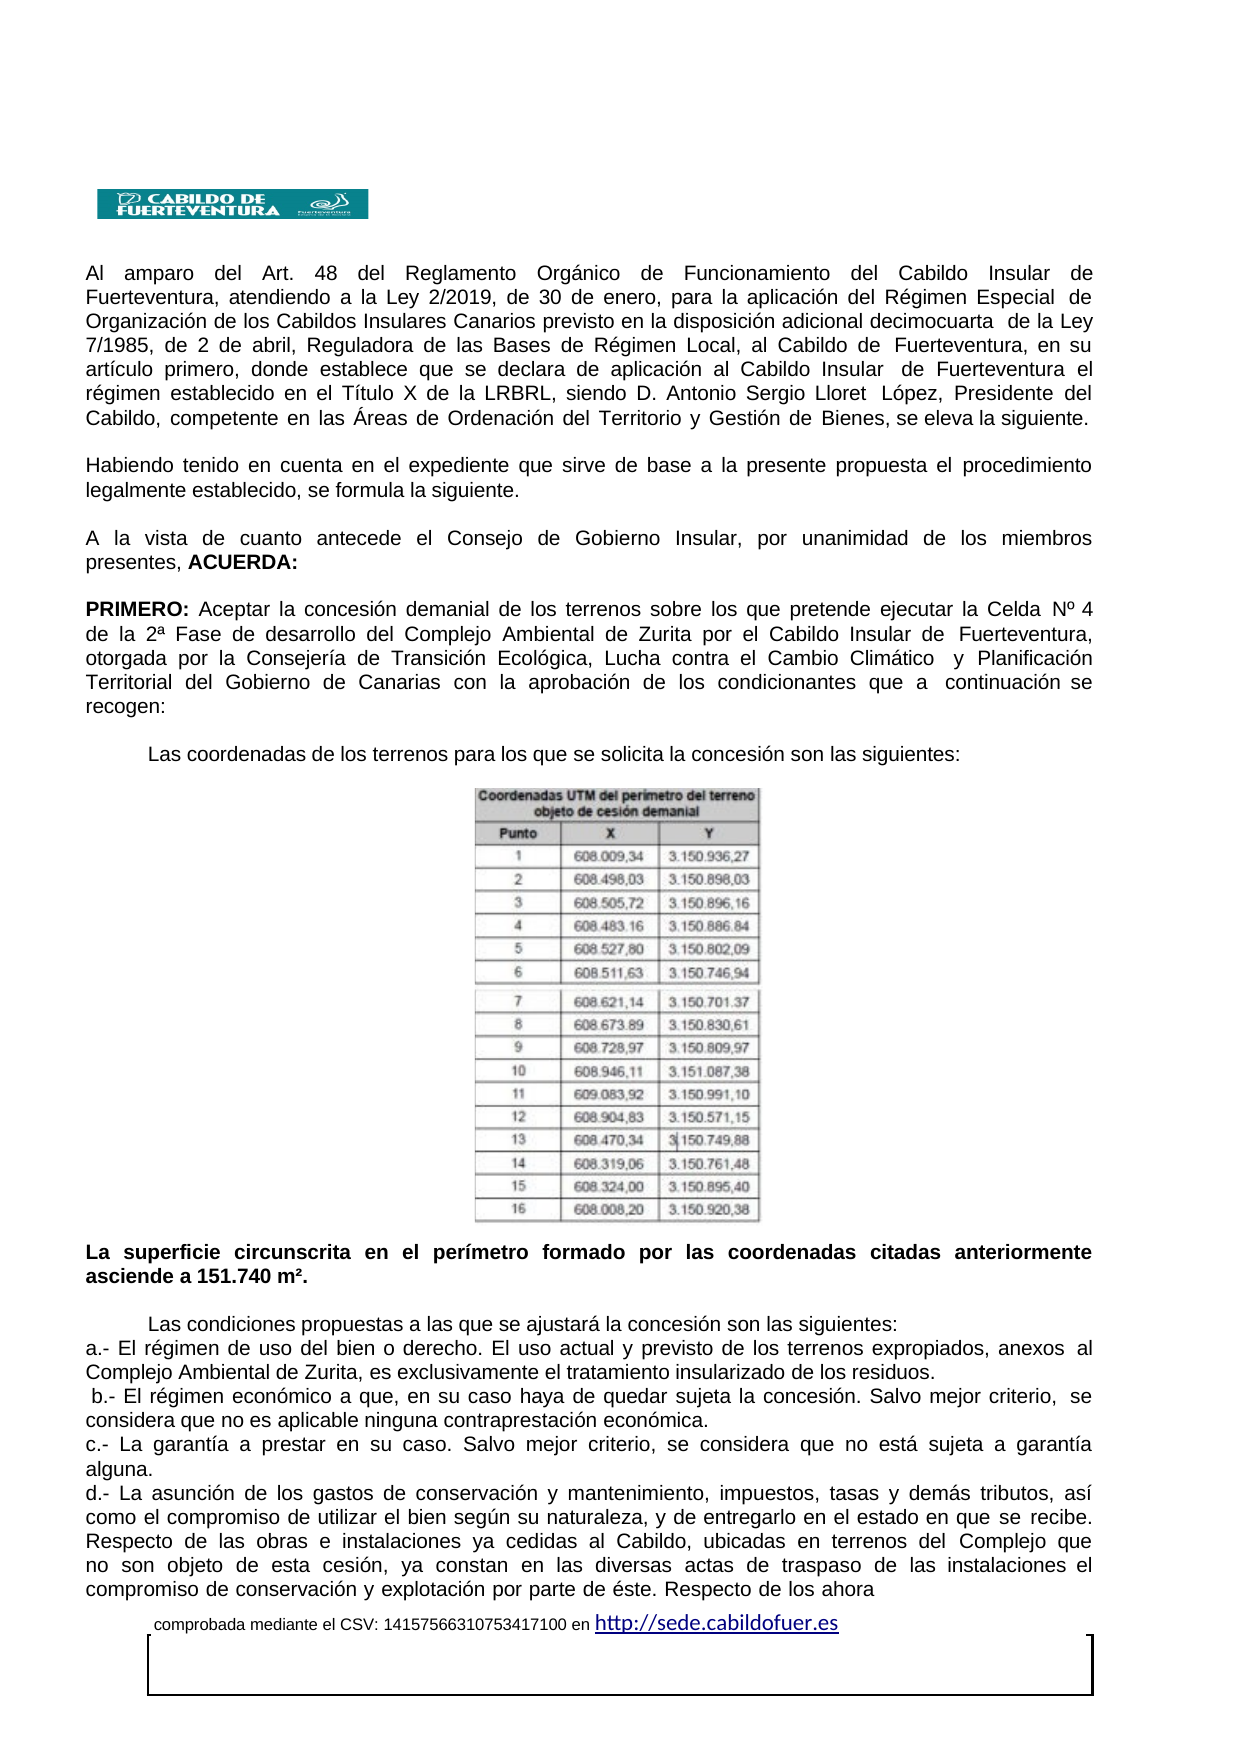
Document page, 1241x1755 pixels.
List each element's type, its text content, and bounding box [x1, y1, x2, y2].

text Las coordenadas de los terrenos para los que se solicita la concesión son las siguientes: [148, 742, 1107, 766]
text d.- La asunción de los gastos de conservación y mantenimiento, impuestos, tasas y demás tributos, así como el compromiso de utilizar el bien según su naturaleza, y de entregarlo en el estado en que se recibe. Respecto de las obras e instalaciones ya cedidas al Cabildo, ubicadas en terrenos del Complejo que no son objeto de esta cesión, ya constan en las diversas actas de traspaso de las instalaciones el compromiso de conservación y explotación por parte de éste. Respecto de los ahora [85, 1480, 1093, 1601]
picture [474, 788, 766, 1240]
picture [97, 189, 369, 219]
text Habiendo tenido en cuenta en el expediente que sirve de base a la presente propuesta el procedimiento legalmente establecido, se formula la siguiente. [85, 453, 1093, 501]
text A la vista de cuanto antecede el Consejo de Gobierno Insular, por unanimidad de los miembros presentes, ACUERDA: [85, 525, 1093, 573]
text c.- La garantía a prestar en su caso. Salvo mejor criterio, se considera que no está sujeta a garantía alguna. [85, 1432, 1093, 1480]
text PRIMERO: Aceptar la concesión demanial de los terrenos sobre los que pretende ejecutar la Celda Nº 4 de la 2ª Fase de desarrollo del Complejo Ambiental de Zurita por el Cabildo Insular de Fuerteventura, otorgada por la Consejería de Transición Ecológica, Lucha contra el Cambio Climático y Planificación Territorial del Gobierno de Canarias con la aprobación de los condicionantes que a continuación se recogen: [85, 597, 1093, 718]
text Al amparo del Art. 48 del Reglamento Orgánico de Funcionamiento del Cabildo Insular de Fuerteventura, atendiendo a la Ley 2/2019, de 30 de enero, para la aplicación del Régimen Especial de Organización de los Cabildos Insulares Canarios previsto en la disposición adicional decimocuarta de la Ley 7/1985, de 2 de abril, Reguladora de las Bases de Régimen Local, al Cabildo de Fuerteventura, en su artículo primero, donde establece que se declara de aplicación al Cabildo Insular de Fuerteventura el régimen establecido en el Título X de la LRBRL, siendo D. Antonio Sergio Lloret López, Presidente del Cabildo, competente en las Áreas de Ordenación del Territorio y Gestión de Bienes, se eleva la siguiente. [85, 260, 1093, 429]
text b.- El régimen económico a que, en su caso haya de quedar sujeta la concesión. Salvo mejor criterio, se considera que no es aplicable ninguna contraprestación económica. [85, 1384, 1093, 1432]
subtitle La superficie circunscrita en el perímetro formado por las coordenadas citadas anteriormente asciende a 151.740 m². [85, 1240, 1093, 1288]
text Las condiciones propuestas a las que se ajustará la concesión son las siguientes: [148, 1312, 1107, 1336]
text a.- El régimen de uso del bien o derecho. El uso actual y previsto de los terrenos expropiados, anexos al Complejo Ambiental de Zurita, es exclusivamente el tratamiento insularizado de los residuos. [85, 1336, 1093, 1384]
